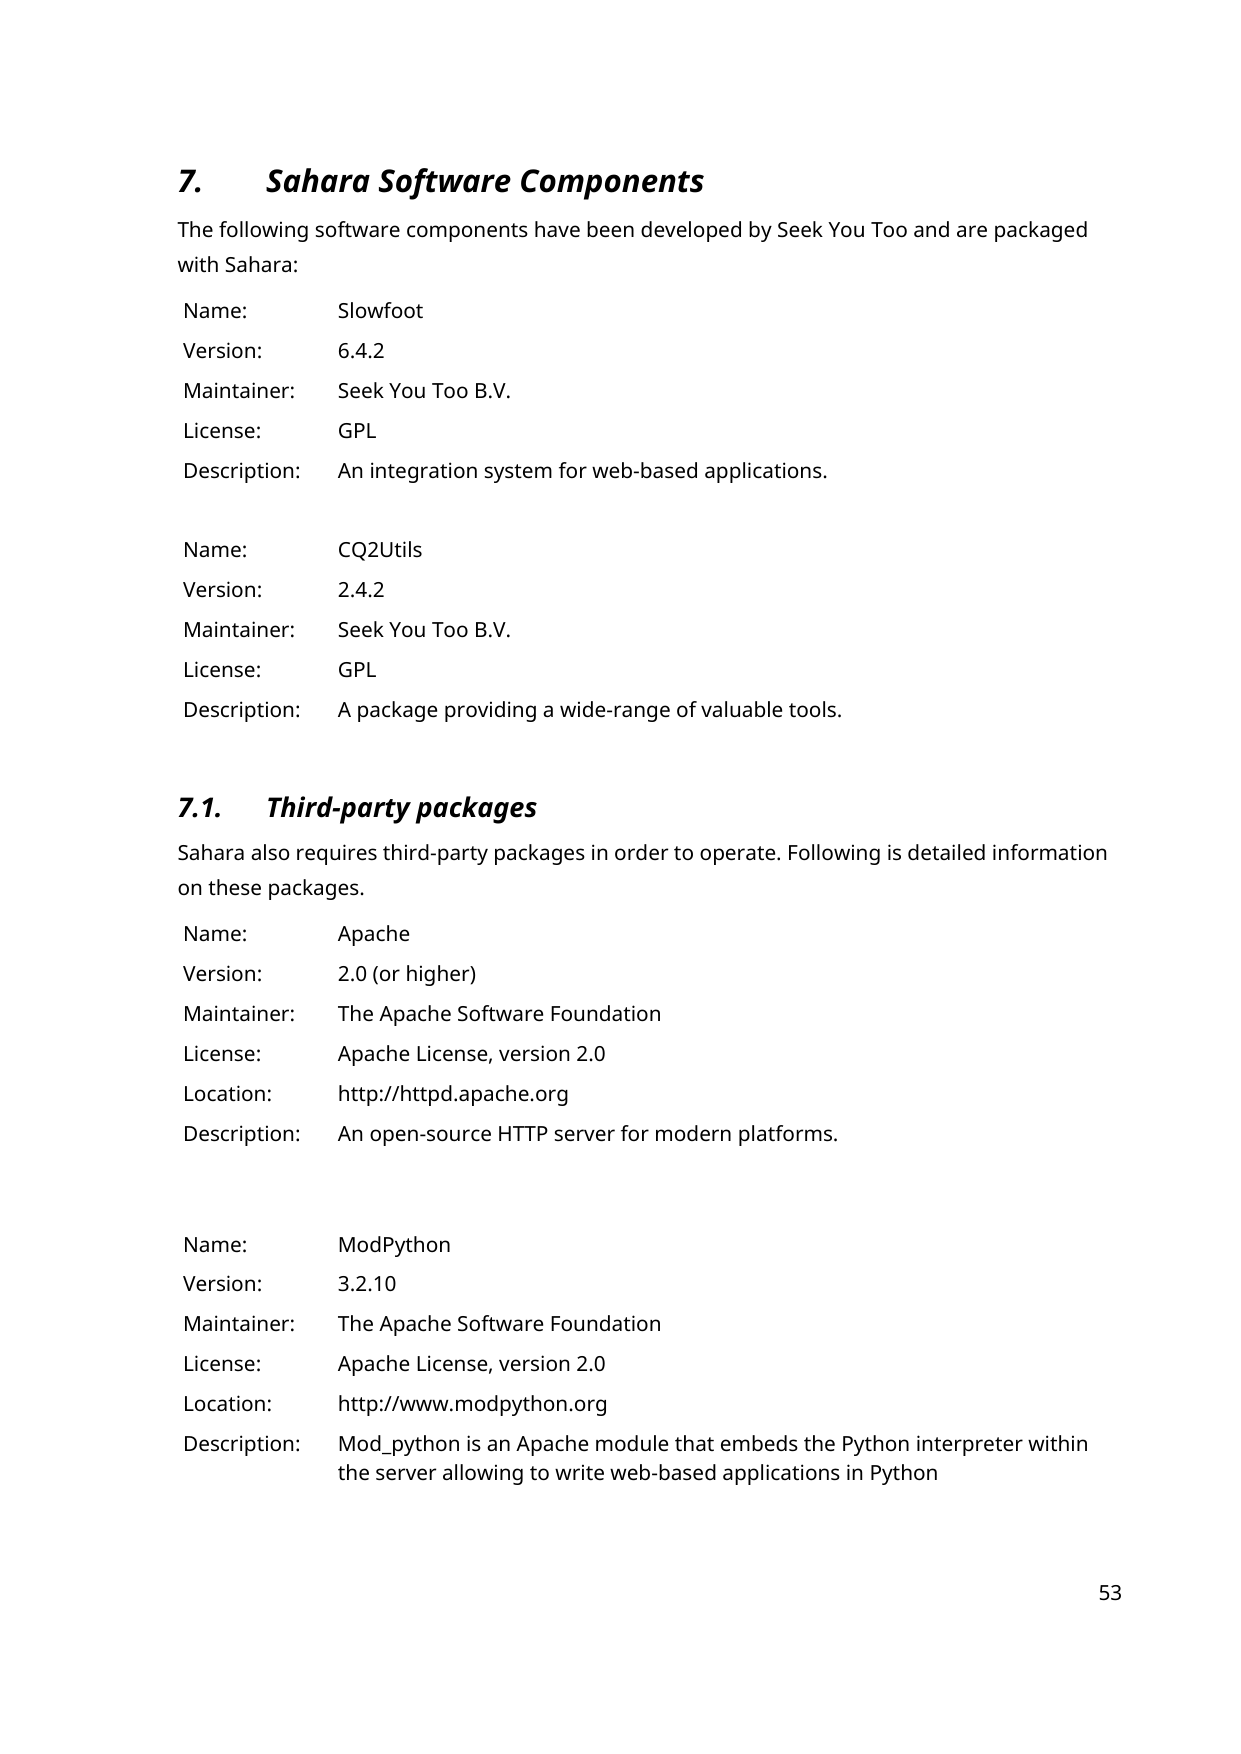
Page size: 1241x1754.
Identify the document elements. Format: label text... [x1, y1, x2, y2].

table_cell CQ2Utils [332, 530, 1122, 570]
table_cell Name: [177, 530, 332, 570]
table_cell Maintainer: [177, 1304, 332, 1344]
table_cell Maintainer: [177, 610, 332, 649]
table_cell Maintainer: [177, 370, 332, 410]
table_cell An integration system for web-based applications. [332, 450, 1122, 490]
table_cell 6.4.2 [332, 330, 1122, 370]
table_cell License: [177, 650, 332, 689]
table_header Name: [177, 291, 332, 330]
table_cell 3.2.10 [332, 1264, 1122, 1304]
table_cell 2.4.2 [332, 570, 1122, 610]
table_cell Description: [177, 690, 332, 729]
table_header Slowfoot [332, 291, 1122, 330]
table_cell License: [177, 1344, 332, 1383]
table_cell An open-source HTTP server for modern platforms. [332, 1113, 1122, 1153]
table_cell Description: [177, 1424, 332, 1492]
table_header Name: [177, 914, 332, 954]
table_cell Location: [177, 1073, 332, 1113]
table_cell GPL [332, 650, 1122, 689]
table_cell Location: [177, 1384, 332, 1423]
table_cell 2.0 (or higher) [332, 954, 1122, 993]
text Sahara also requires third-party packages in order to operate. Following is detailed information on these packages. [177, 831, 1122, 902]
subtitle Third-party packages [177, 788, 1122, 825]
text The following software components have been developed by Seek You Too and are packaged with Sahara: [177, 208, 1122, 279]
table_cell Apache License, version 2.0 [332, 1034, 1122, 1073]
table_cell Seek You Too B.V. [332, 370, 1122, 410]
table_cell Seek You Too B.V. [332, 610, 1122, 649]
table_cell License: [177, 410, 332, 450]
table_cell Description: [177, 450, 332, 490]
table_header ModPython [332, 1224, 1122, 1264]
table_cell The Apache Software Foundation [332, 1304, 1122, 1344]
table_cell License: [177, 1034, 332, 1073]
table_cell [177, 490, 1122, 530]
table_cell The Apache Software Foundation [332, 994, 1122, 1033]
table_cell Version: [177, 954, 332, 993]
table_cell Version: [177, 330, 332, 370]
table_cell http://www.modpython.org [332, 1384, 1122, 1423]
table_cell A package providing a wide-range of valuable tools. [332, 690, 1122, 729]
table_cell Apache License, version 2.0 [332, 1344, 1122, 1383]
table_cell Mod_python is an Apache module that embeds the Python interpreter within the server allowing to write web-based applications in Python [332, 1424, 1122, 1492]
table_cell Version: [177, 570, 332, 610]
subtitle Sahara Software Components [177, 159, 1122, 202]
table_cell Maintainer: [177, 994, 332, 1033]
table_header Apache [332, 914, 1122, 954]
table_cell http://httpd.apache.org [332, 1073, 1122, 1113]
table_cell GPL [332, 410, 1122, 450]
table_cell Version: [177, 1264, 332, 1304]
table_cell Description: [177, 1113, 332, 1153]
table_header Name: [177, 1224, 332, 1264]
